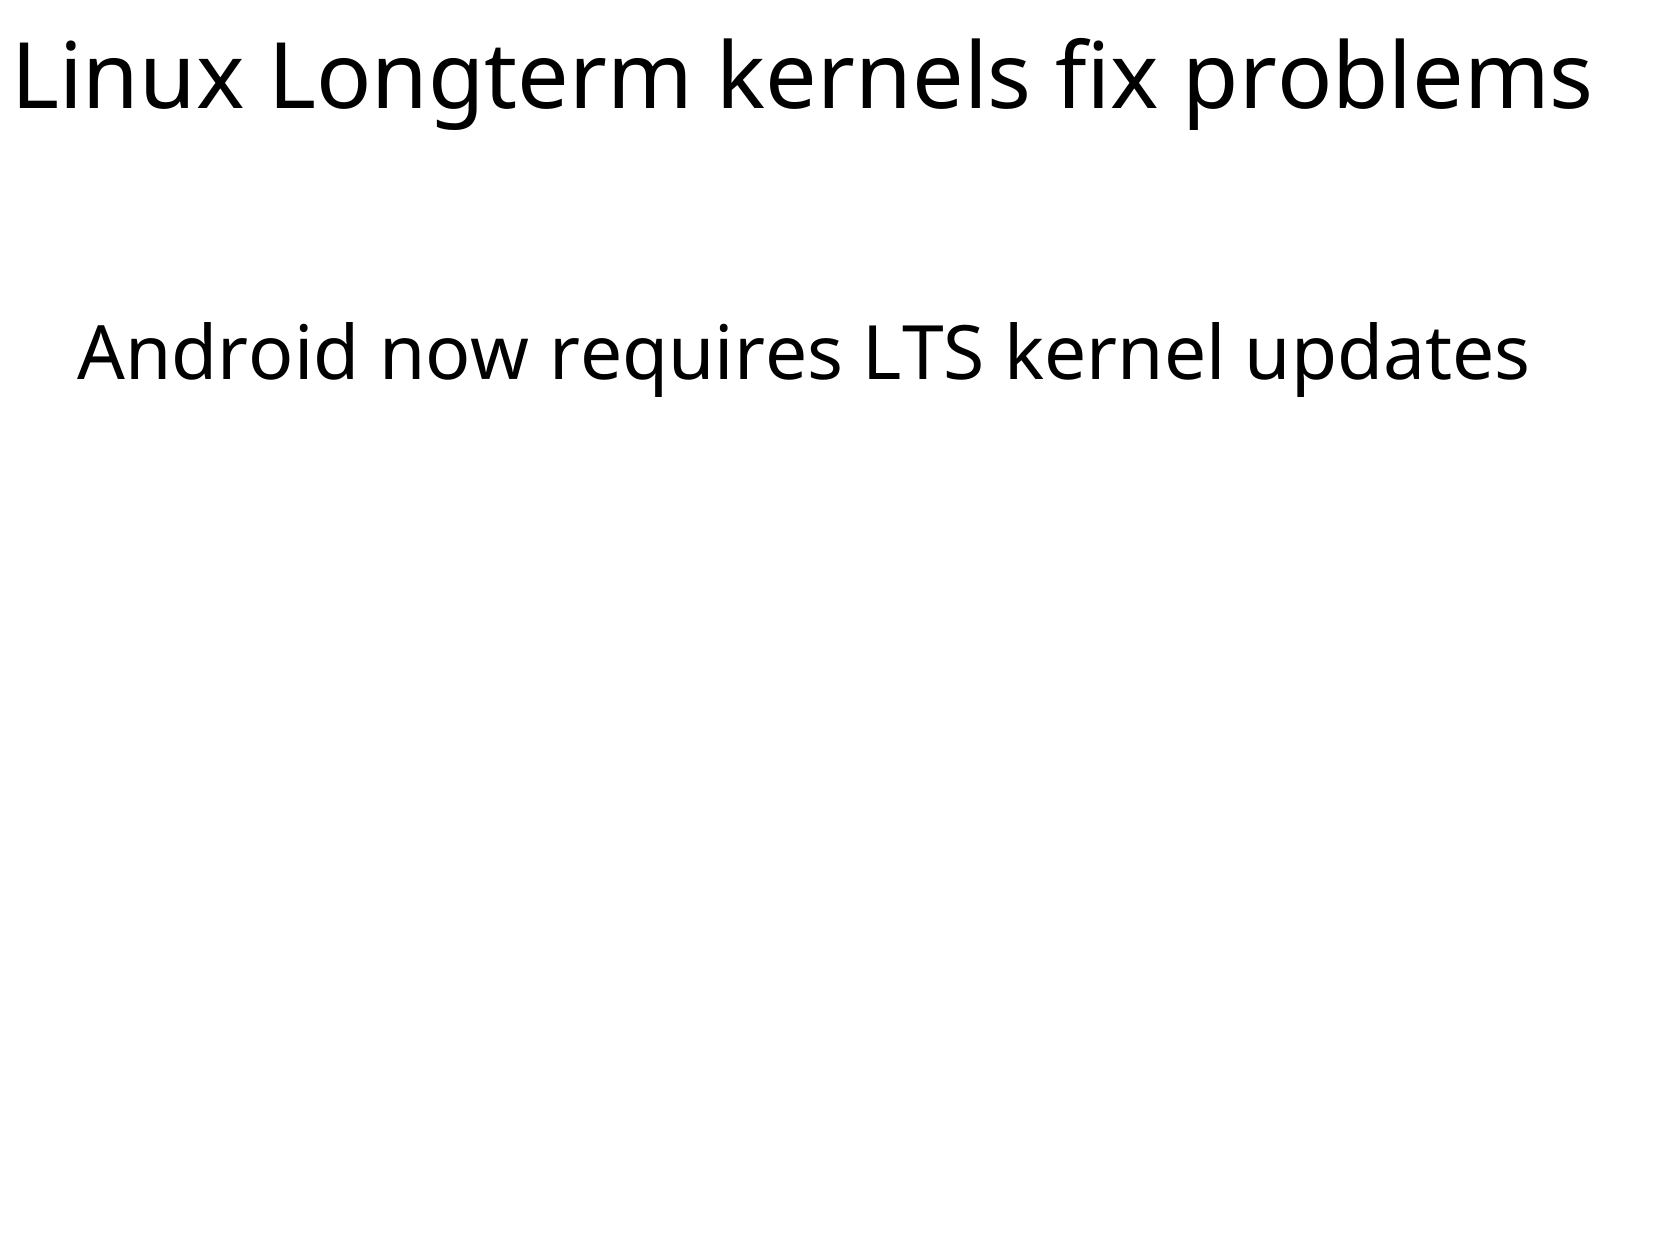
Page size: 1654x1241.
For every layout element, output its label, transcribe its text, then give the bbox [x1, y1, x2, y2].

text_box Android now requires LTS kernel updates [36, 87, 1625, 1001]
text_box Linux Longterm kernels fix problems [0, 3, 1654, 234]
